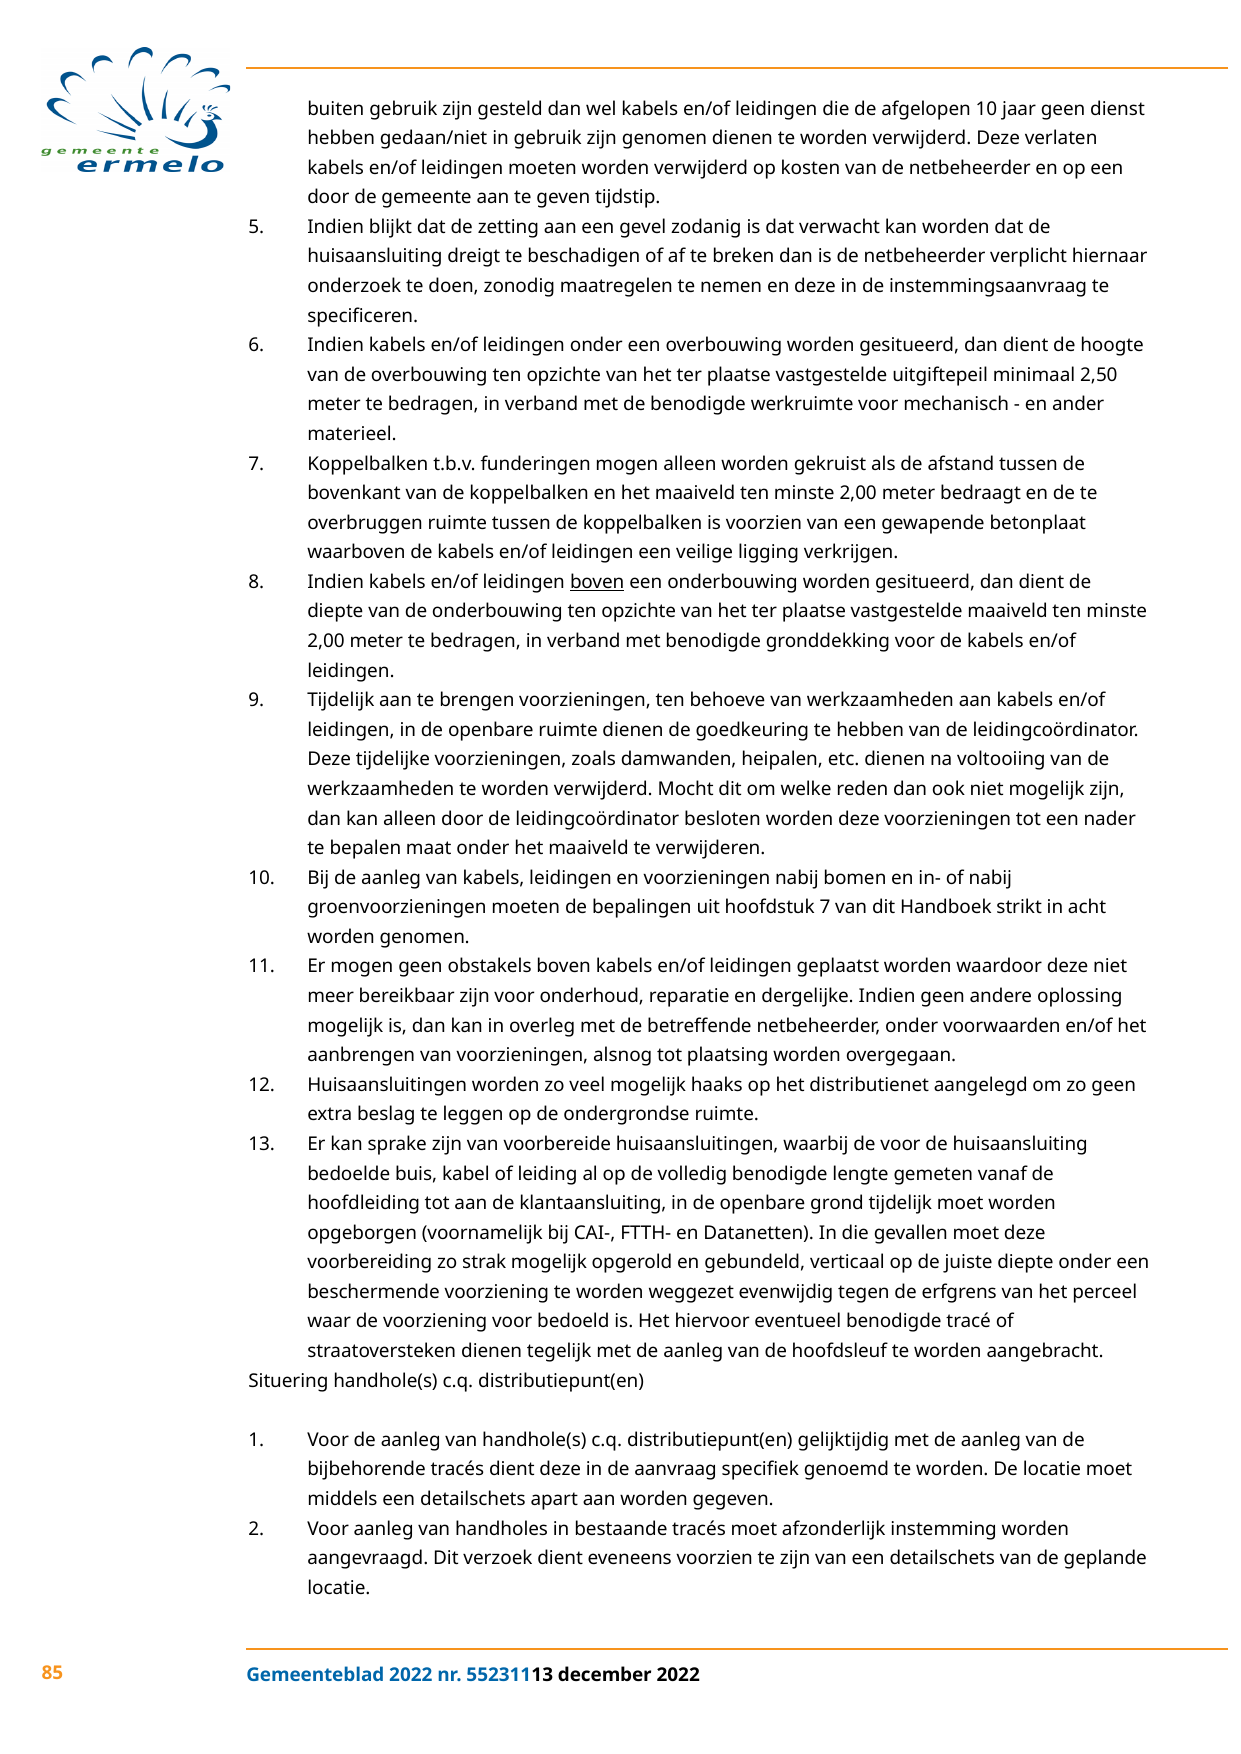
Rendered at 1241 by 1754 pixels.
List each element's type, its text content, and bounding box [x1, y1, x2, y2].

list Voor aanleg van handholes in bestaande tracés moet afzonderlijk instemming worden aangevraagd. Dit verzoek dient eveneens voorzien te zijn van een detailschets van de geplande locatie. [248, 1515, 1152, 1600]
list Er mogen geen obstakels boven kabels en/of leidingen geplaatst worden waardoor deze niet meer bereikbaar zijn voor onderhoud, reparatie en dergelijke. Indien geen andere oplossing mogelijk is, dan kan in overleg met de betreffende netbeheerder, onder voorwaarden en/of het aanbrengen van voorzieningen, alsnog tot plaatsing worden overgegaan. [248, 953, 1152, 1067]
list Tijdelijk aan te brengen voorzieningen, ten behoeve van werkzaamheden aan kabels en/of leidingen, in de openbare ruimte dienen de goedkeuring te hebben van de leidingcoördinator. Deze tijdelijke voorzieningen, zoals damwanden, heipalen, etc. dienen na voltooiing van de werkzaamheden te worden verwijderd. Mocht dit om welke reden dan ook niet mogelijk zijn, dan kan alleen door de leidingcoördinator besloten worden deze voorzieningen tot een nader te bepalen maat onder het maaiveld te verwijderen. [248, 686, 1152, 860]
list Indien kabels en/of leidingen boven een onderbouwing worden gesitueerd, dan dient de diepte van de onderbouwing ten opzichte van het ter plaatse vastgestelde maaiveld ten minste 2,00 meter te bedragen, in verband met benodigde gronddekking voor de kabels en/of leidingen. [248, 568, 1152, 683]
list Indien blijkt dat de zetting aan een gevel zodanig is dat verwacht kan worden dat de huisaansluiting dreigt te beschadigen of af te breken dan is de netbeheerder verplicht hiernaar onderzoek te doen, zonodig maatregelen te nemen en deze in de instemmingsaanvraag te specificeren. [248, 213, 1152, 328]
list Er kan sprake zijn van voorbereide huisaansluitingen, waarbij de voor de huisaansluiting bedoelde buis, kabel of leiding al op de volledig benodigde lengte gemeten vanaf de hoofdleiding tot aan de klantaansluiting, in de openbare grond tijdelijk moet worden opgeborgen (voornamelijk bij CAI-, FTTH- en Datanetten). In die gevallen moet deze voorbereiding zo strak mogelijk opgerold en gebundeld, verticaal op de juiste diepte onder een beschermende voorziening te worden weggezet evenwijdig tegen de erfgrens van het perceel waar de voorziening voor bedoeld is. Het hiervoor eventueel benodigde tracé of straatoversteken dienen tegelijk met de aanleg van de hoofdsleuf te worden aangebracht. [248, 1130, 1152, 1363]
list Voor de aanleg van handhole(s) c.q. distributiepunt(en) gelijktijdig met de aanleg van de bijbehorende tracés dient deze in de aanvraag specifiek genoemd te worden. De locatie moet middels een detailschets apart aan worden gegeven. [248, 1426, 1152, 1511]
picture [41, 47, 231, 172]
list Bij de aanleg van kabels, leidingen en voorzieningen nabij bomen en in- of nabij groenvoorzieningen moeten de bepalingen uit hoofdstuk 7 van dit Handboek strikt in acht worden genomen. [248, 864, 1152, 949]
list buiten gebruik zijn gesteld dan wel kabels en/of leidingen die de afgelopen 10 jaar geen dienst hebben gedaan/niet in gebruik zijn genomen dienen te worden verwijderd. Deze verlaten kabels en/of leidingen moeten worden verwijderd op kosten van de netbeheerder en op een door de gemeente aan te geven tijdstip. [248, 95, 1152, 209]
list Koppelbalken t.b.v. funderingen mogen alleen worden gekruist als de afstand tussen de bovenkant van de koppelbalken en het maaiveld ten minste 2,00 meter bedraagt en de te overbruggen ruimte tussen de koppelbalken is voorzien van een gewapende betonplaat waarboven de kabels en/of leidingen een veilige ligging verkrijgen. [248, 450, 1152, 564]
text Situering handhole(s) c.q. distributiepunt(en) [248, 1367, 1152, 1393]
list Indien kabels en/of leidingen onder een overbouwing worden gesitueerd, dan dient de hoogte van de overbouwing ten opzichte van het ter plaatse vastgestelde uitgiftepeil minimaal 2,50 meter te bedragen, in verband met de benodigde werkruimte voor mechanisch - en ander materieel. [248, 331, 1152, 446]
list Huisaansluitingen worden zo veel mogelijk haaks op het distributienet aangelegd om zo geen extra beslag te leggen op de ondergrondse ruimte. [248, 1071, 1152, 1126]
